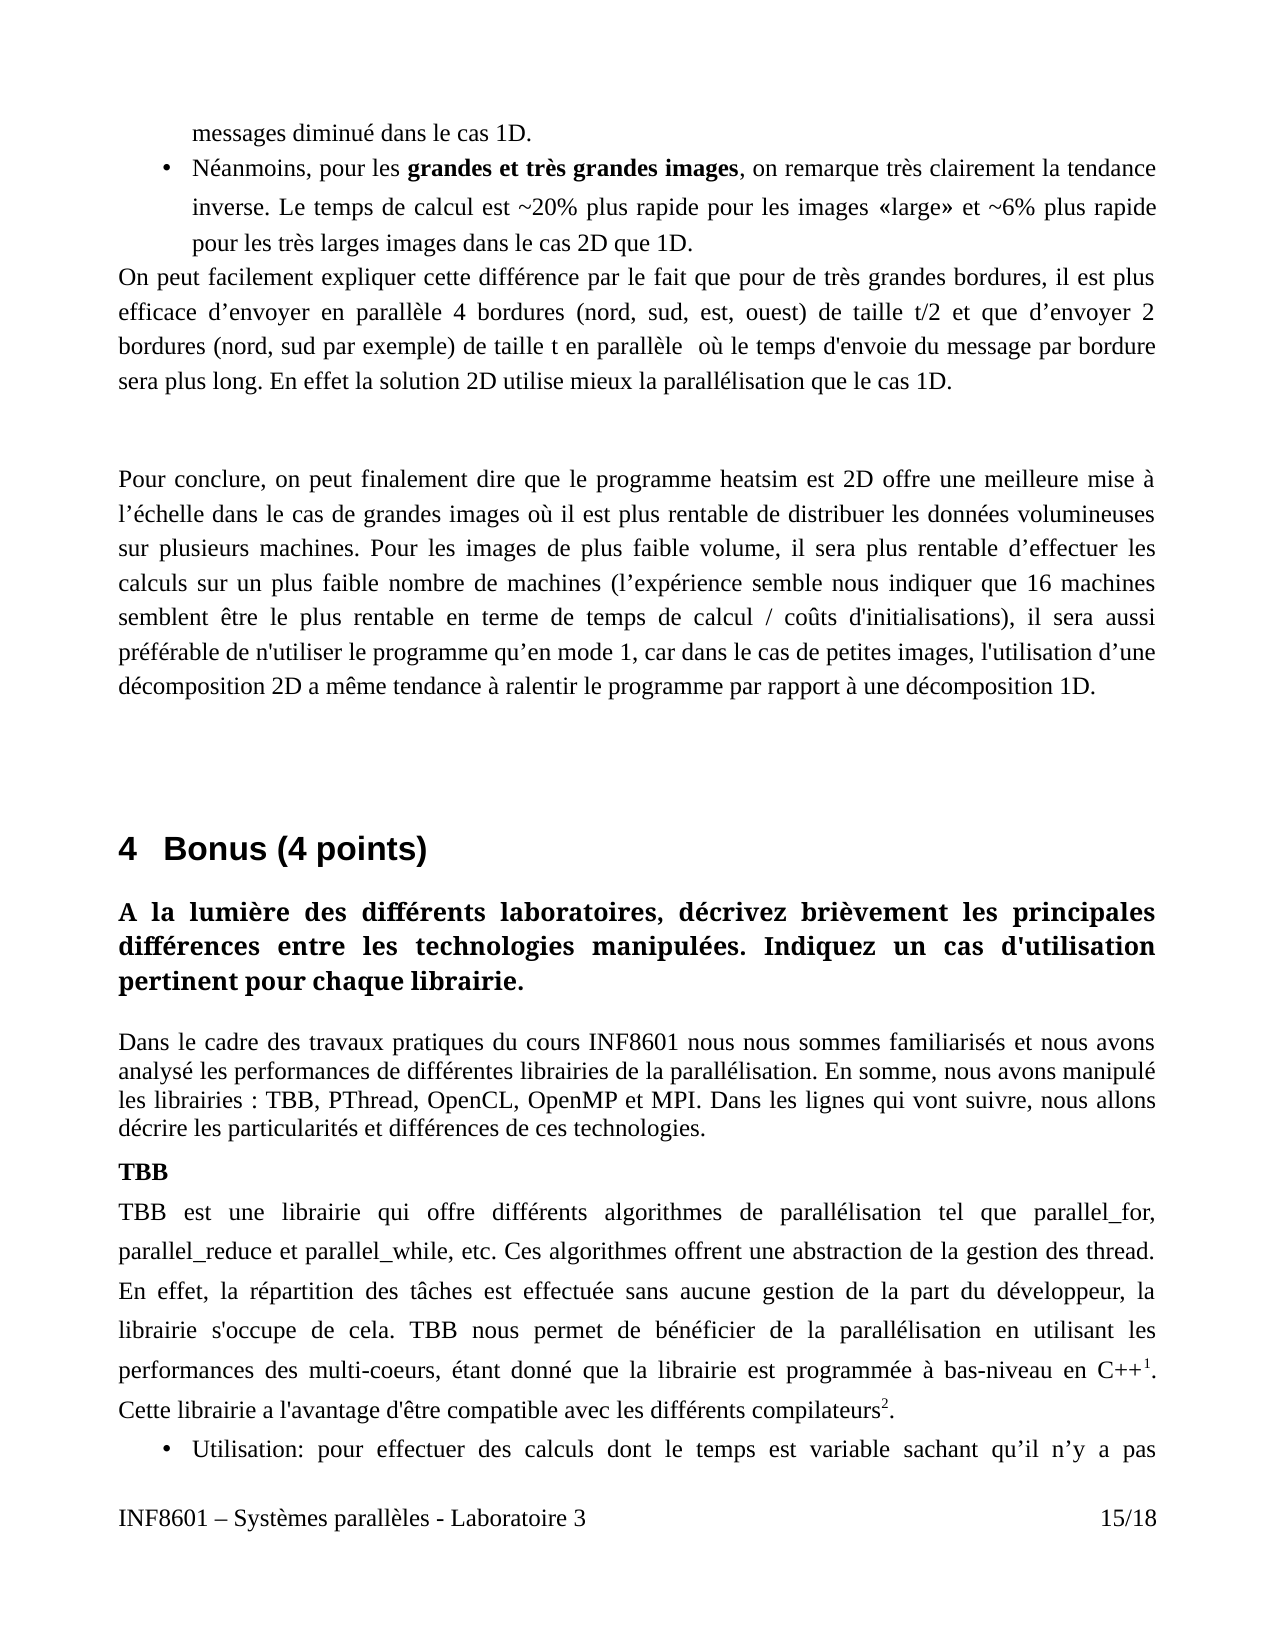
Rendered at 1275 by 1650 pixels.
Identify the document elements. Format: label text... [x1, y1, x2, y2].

text Pour conclure, on peut finalement dire que le programme heatsim est 2D offre une meilleure mise à l’échelle dans le cas de grandes images où il est plus rentable de distribuer les données volumineuses sur plusieurs machines. Pour les images de plus faible volume, il sera plus rentable d’effectuer les calculs sur un plus faible nombre de machines (l’expérience semble nous indiquer que 16 machines semblent être le plus rentable en terme de temps de calcul / coûts d'initialisations), il sera aussi préférable de n'utiliser le programme qu’en mode 1, car dans le cas de petites images, l'utilisation d’une décomposition 2D a même tendance à ralentir le programme par rapport à une décomposition 1D. [118, 464, 1157, 700]
list messages diminué dans le cas 1D. [162, 118, 1157, 147]
text TBB est une librairie qui offre différents algorithmes de parallélisation tel que parallel_for, parallel_reduce et parallel_while, etc. Ces algorithmes offrent une abstraction de la gestion des thread. En effet, la répartition des tâches est effectuée sans aucune gestion de la part du développeur, la librairie s'occupe de cela. TBB nous permet de bénéficier de la parallélisation en utilisant les performances des multi-coeurs, étant donné que la librairie est programmée à bas-niveau en C++1. Cette librairie a l'avantage d'être compatible avec les différents compilateurs2. [118, 1197, 1157, 1423]
list Néanmoins, pour les grandes et très grandes images, on remarque très clairement la tendance inverse. Le temps de calcul est ~20% plus rapide pour les images «large» et ~6% plus rapide pour les très larges images dans le cas 2D que 1D. [162, 153, 1157, 257]
text A la lumière des différents laboratoires, décrivez brièvement les principales différences entre les technologies manipulées. Indiquez un cas d'utilisation pertinent pour chaque librairie. [118, 895, 1157, 997]
text Dans le cadre des travaux pratiques du cours INF8601 nous nous sommes familiarisés et nous avons analysé les performances de différentes librairies de la parallélisation. En somme, nous avons manipulé les librairies : TBB, PThread, OpenCL, OpenMP et MPI. Dans les lignes qui vont suivre, nous allons décrire les particularités et différences de ces technologies. [118, 1027, 1157, 1142]
subtitle Bonus (4 points) [118, 829, 1157, 867]
list Utilisation: pour effectuer des calculs dont le temps est variable sachant qu’il n’y a pas [162, 1434, 1157, 1463]
text TBB [118, 1157, 1157, 1186]
text On peut facilement expliquer cette différence par le fait que pour de très grandes bordures, il est plus efficace d’envoyer en parallèle 4 bordures (nord, sud, est, ouest) de taille t/2 et que d’envoyer 2 bordures (nord, sud par exemple) de taille t en parallèle où le temps d'envoie du message par bordure sera plus long. En effet la solution 2D utilise mieux la parallélisation que le cas 1D. [118, 262, 1157, 394]
